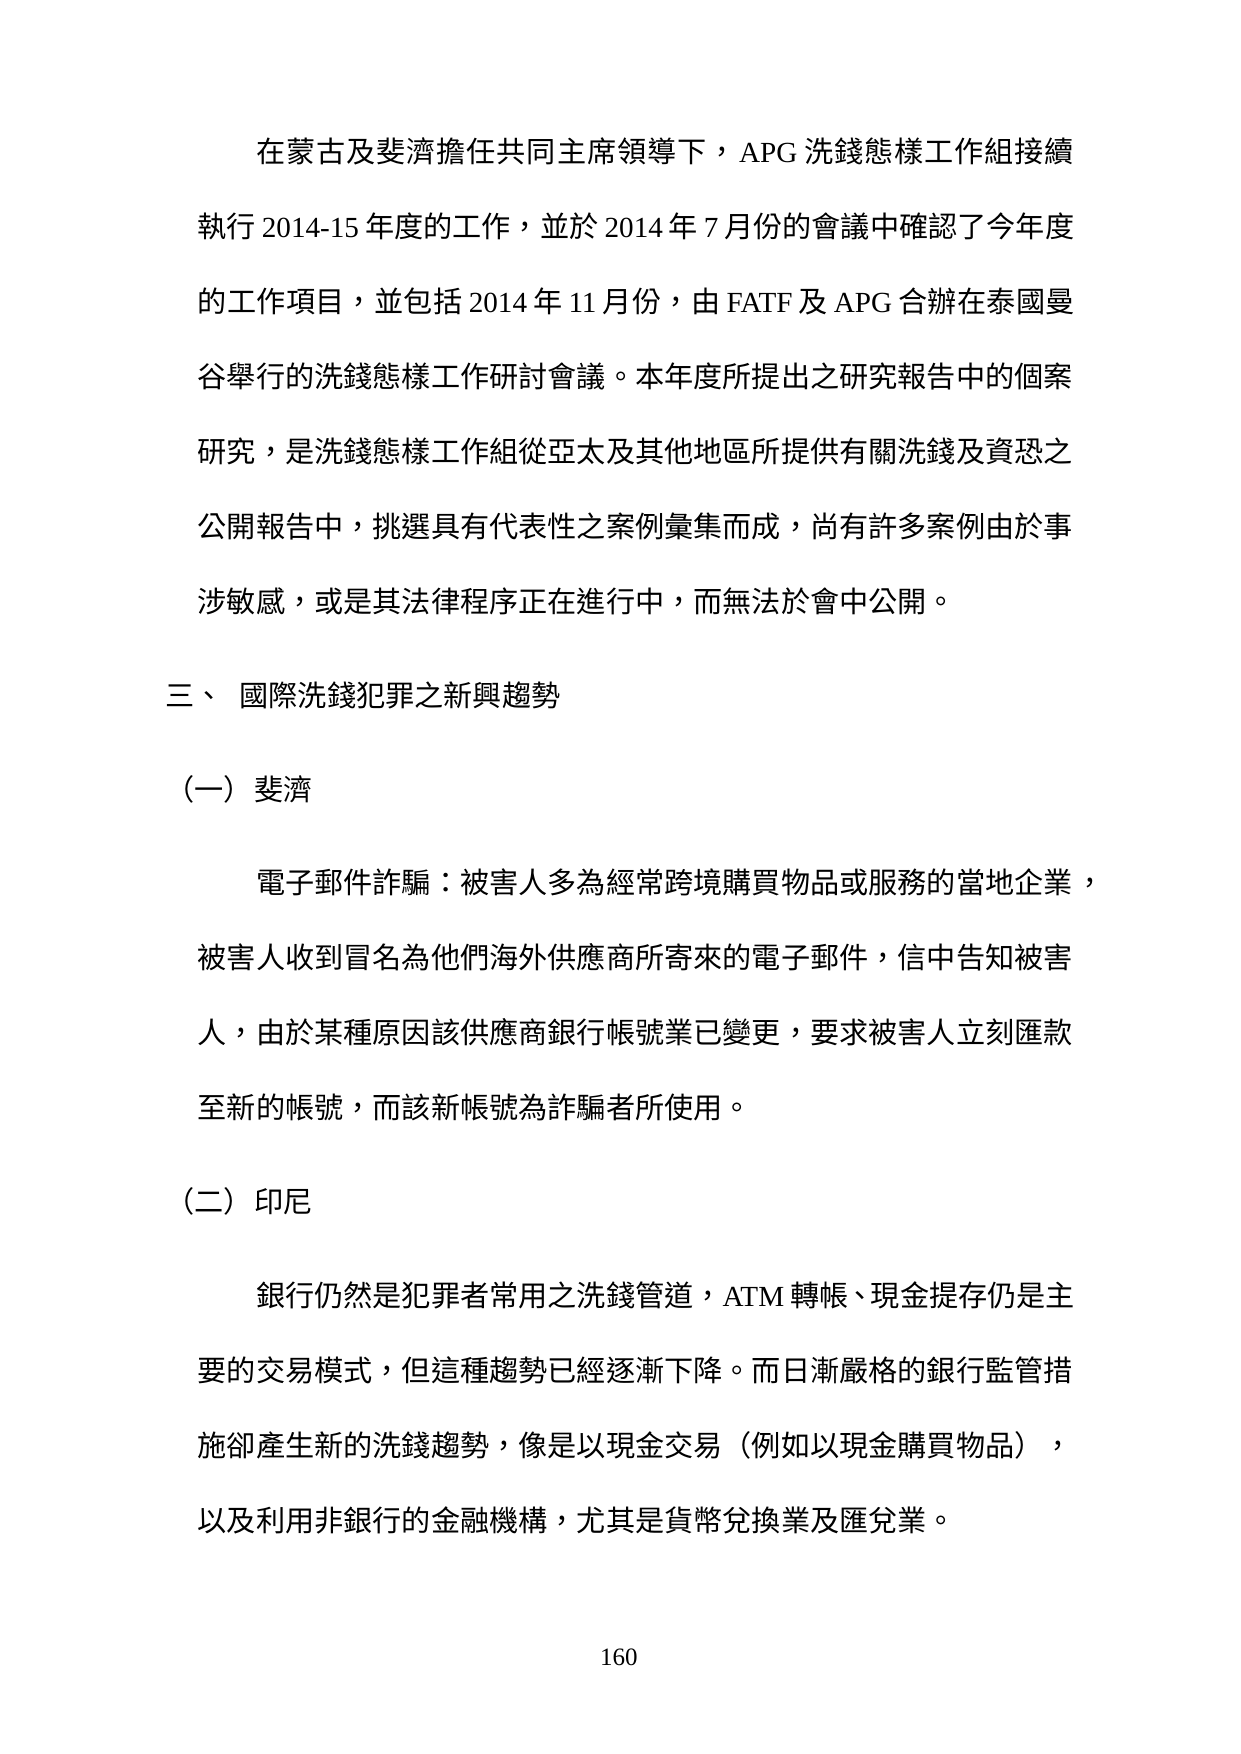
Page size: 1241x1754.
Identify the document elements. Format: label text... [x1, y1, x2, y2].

list 斐濟 [165, 750, 1075, 825]
text 銀行仍然是犯罪者常用之洗錢管道，ATM轉帳、現金提存仍是主要的交易模式，但這種趨勢已經逐漸下降。而日漸嚴格的銀行監管措施卻產生新的洗錢趨勢，像是以現金交易（例如以現金購買物品），以及利用非銀行的金融機構，尤其是貨幣兌換業及匯兌業。 [197, 1256, 1075, 1556]
subtitle 國際洗錢犯罪之新興趨勢 [165, 656, 1075, 731]
text 電子郵件詐騙：被害人多為經常跨境購買物品或服務的當地企業，被害人收到冒名為他們海外供應商所寄來的電子郵件，信中告知被害人，由於某種原因該供應商銀行帳號業已變更，要求被害人立刻匯款至新的帳號，而該新帳號為詐騙者所使用。 [197, 843, 1075, 1143]
list 印尼 [165, 1162, 1075, 1237]
text 在蒙古及斐濟擔任共同主席領導下，APG洗錢態樣工作組接續執行2014-15年度的工作，並於2014年7月份的會議中確認了今年度的工作項目，並包括2014年11月份，由FATF及APG合辦在泰國曼谷舉行的洗錢態樣工作研討會議。本年度所提出之研究報告中的個案研究，是洗錢態樣工作組從亞太及其他地區所提供有關洗錢及資恐之公開報告中，挑選具有代表性之案例彙集而成，尚有許多案例由於事涉敏感，或是其法律程序正在進行中，而無法於會中公開。 [197, 112, 1075, 637]
